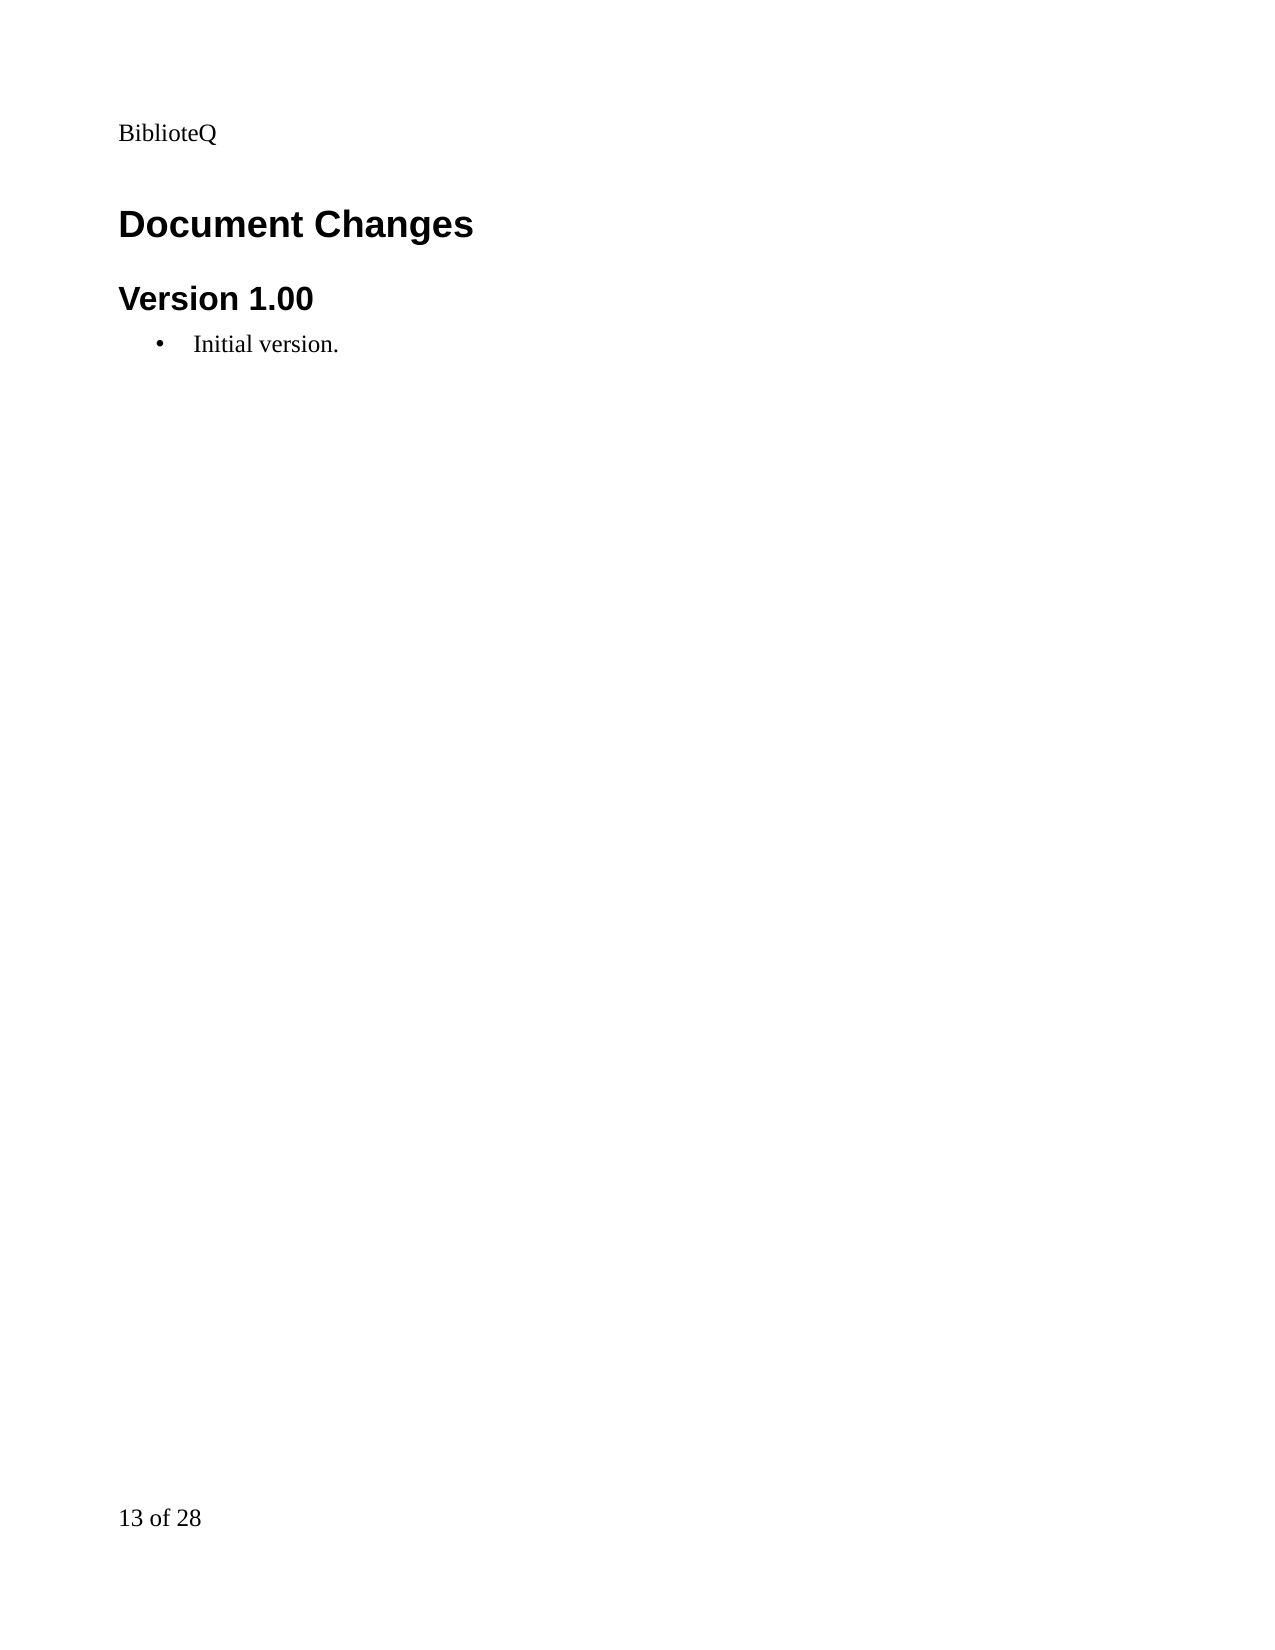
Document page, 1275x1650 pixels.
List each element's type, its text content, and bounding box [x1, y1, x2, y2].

subtitle Document Changes [118, 201, 1157, 245]
list Initial version. [156, 329, 1157, 358]
subtitle Version 1.00 [118, 278, 1157, 317]
